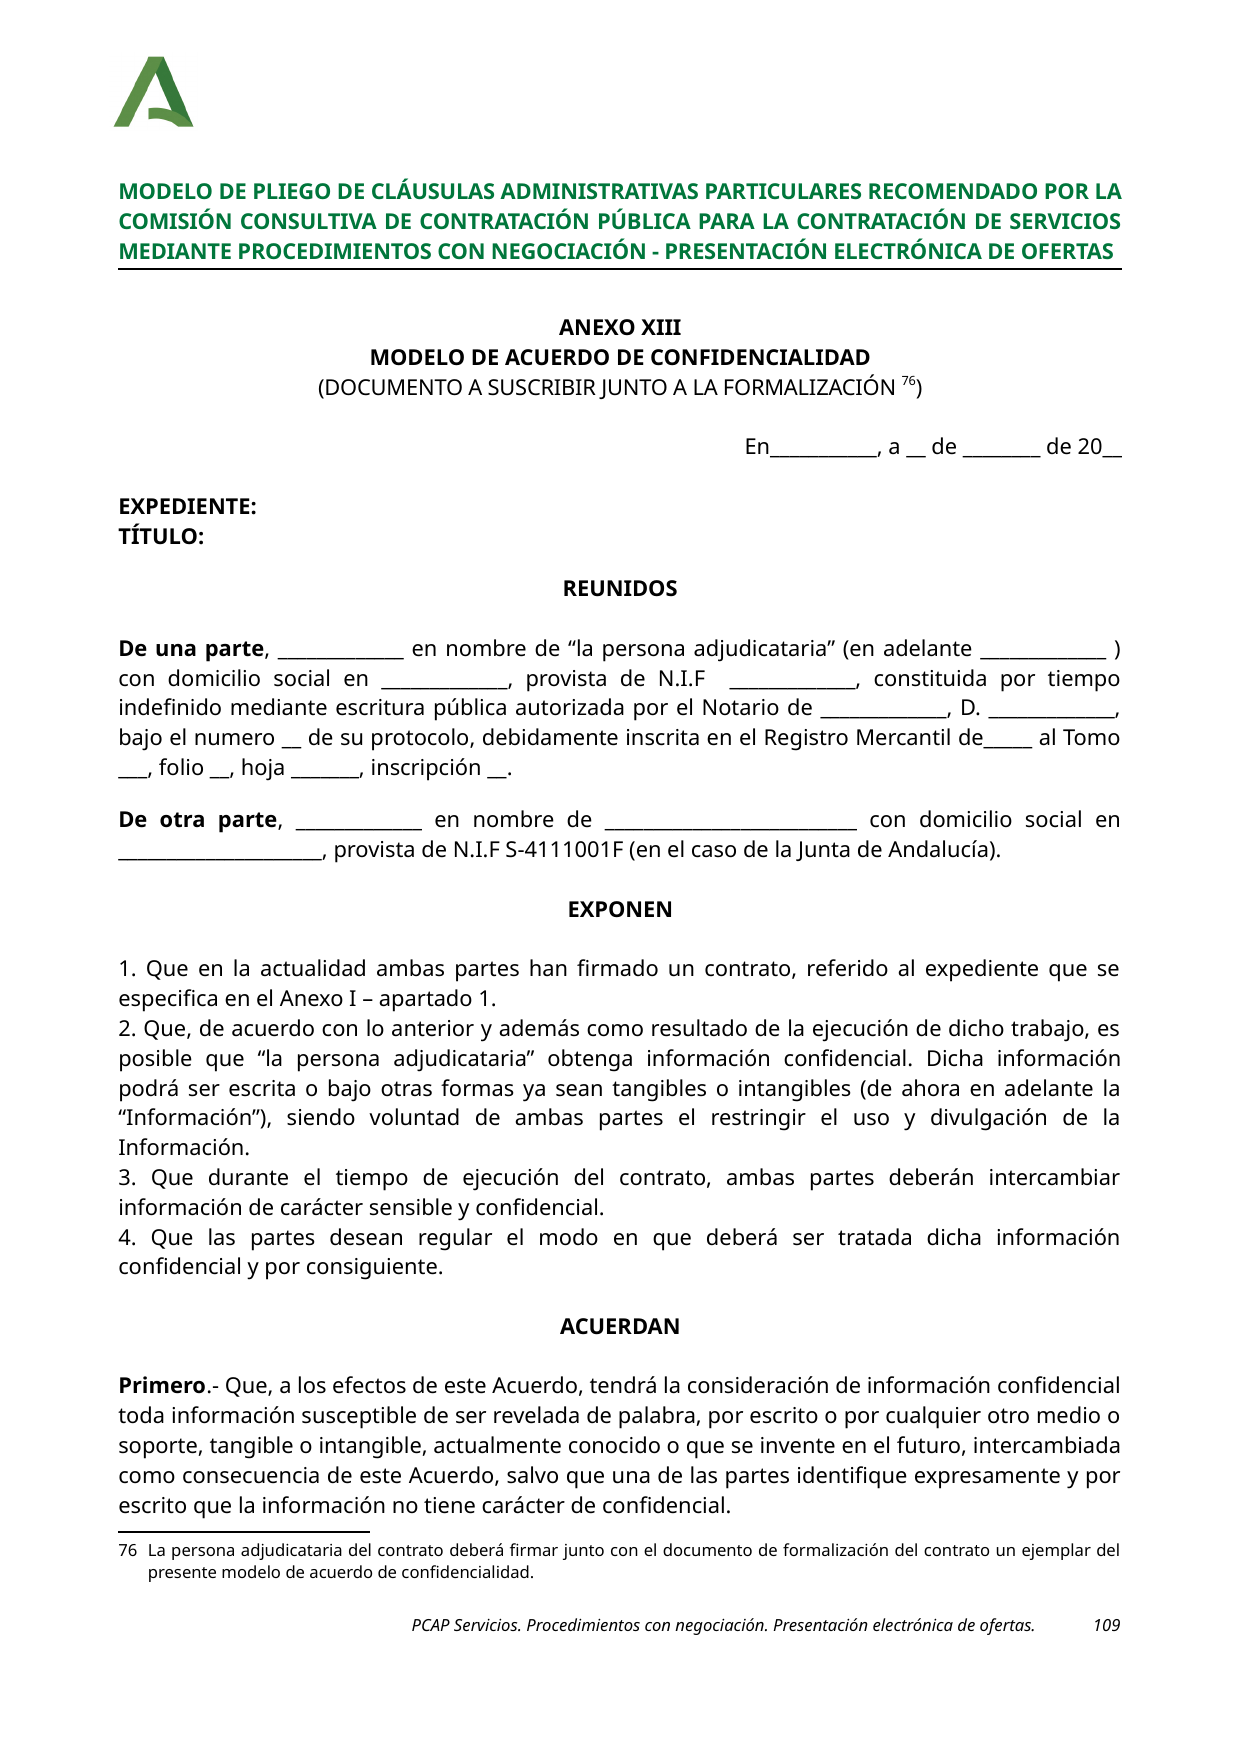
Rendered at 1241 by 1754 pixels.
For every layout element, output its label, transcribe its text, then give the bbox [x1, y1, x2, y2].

text En___________, a __ de ________ de 20__ [118, 431, 1122, 461]
picture [109, 52, 198, 131]
text TÍTULO: [118, 521, 1122, 551]
text 2. Que, de acuerdo con lo anterior y además como resultado de la ejecución de dicho trabajo, es posible que “la persona adjudicataria” obtenga información confidencial. Dicha información podrá ser escrita o bajo otras formas ya sean tangibles o intangibles (de ahora en adelante la “Información”), siendo voluntad de ambas partes el restringir el uso y divulgación de la Información. [118, 1013, 1122, 1162]
text ANEXO XIII [118, 312, 1122, 342]
text MODELO DE ACUERDO DE CONFIDENCIALIDAD [118, 342, 1122, 372]
text 3. Que durante el tiempo de ejecución del contrato, ambas partes deberán intercambiar información de carácter sensible y confidencial. [118, 1162, 1122, 1222]
text De otra parte, _____________ en nombre de __________________________ con domicilio social en _____________________, provista de N.I.F S-4111001F (en el caso de la Junta de Andalucía). [118, 804, 1122, 864]
text MODELO DE PLIEGO DE CLÁUSULAS ADMINISTRATIVAS PARTICULARES RECOMENDADO POR LA COMISIÓN CONSULTIVA DE CONTRATACIÓN PÚBLICA PARA LA CONTRATACIÓN DE SERVICIOS MEDIANTE PROCEDIMIENTOS CON NEGOCIACIÓN - PRESENTACIÓN ELECTRÓNICA DE OFERTAS [118, 176, 1122, 268]
text REUNIDOS [118, 573, 1122, 603]
text (DOCUMENTO A SUSCRIBIR JUNTO A LA FORMALIZACIÓN ) [118, 372, 1122, 402]
text 1. Que en la actualidad ambas partes han firmado un contrato, referido al expediente que se especifica en el Anexo I – apartado 1. [118, 953, 1122, 1013]
text La persona adjudicataria del contrato deberá firmar junto con el documento de formalización del contrato un ejemplar del presente modelo de acuerdo de confidencialidad. [118, 1538, 1122, 1584]
text EXPONEN [118, 894, 1122, 924]
text De una parte, _____________ en nombre de “la persona adjudicataria” (en adelante _____________ ) con domicilio social en _____________, provista de N.I.F _____________, constituida por tiempo indefinido mediante escritura pública autorizada por el Notario de _____________, D. _____________, bajo el numero __ de su protocolo, debidamente inscrita en el Registro Mercantil de_____ al Tomo ___, folio __, hoja _______, inscripción __. [118, 633, 1122, 782]
text Primero.- Que, a los efectos de este Acuerdo, tendrá la consideración de información confidencial toda información susceptible de ser revelada de palabra, por escrito o por cualquier otro medio o soporte, tangible o intangible, actualmente conocido o que se invente en el futuro, intercambiada como consecuencia de este Acuerdo, salvo que una de las partes identifique expresamente y por escrito que la información no tiene carácter de confidencial. [118, 1371, 1122, 1519]
text ACUERDAN [118, 1311, 1122, 1341]
text EXPEDIENTE: [118, 491, 1122, 521]
text 4. Que las partes desean regular el modo en que deberá ser tratada dicha información confidencial y por consiguiente. [118, 1222, 1122, 1281]
